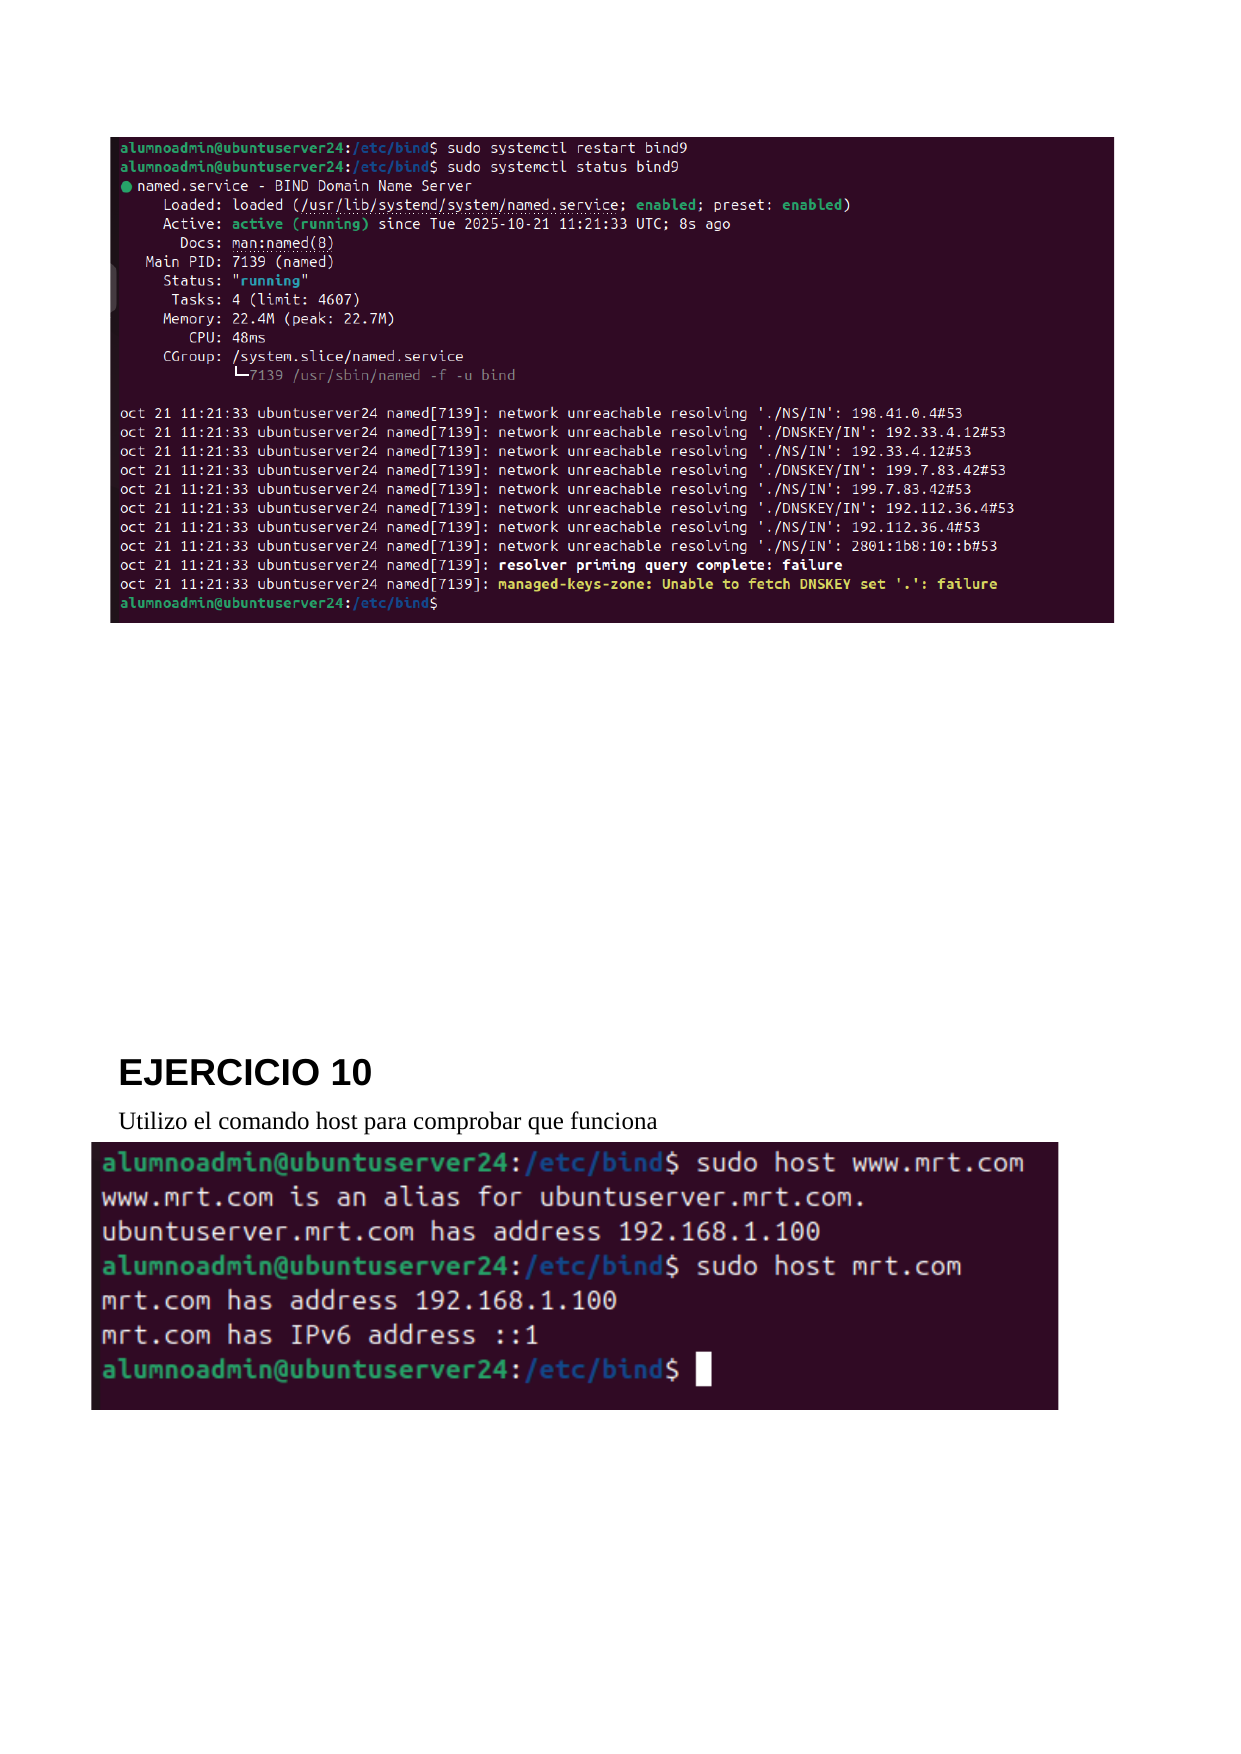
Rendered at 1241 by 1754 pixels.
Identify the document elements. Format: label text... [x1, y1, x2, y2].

text Utilizo el comando host para comprobar que funciona [118, 1106, 1122, 1134]
subtitle EJERCICIO 10 [118, 1050, 1122, 1093]
picture [110, 137, 1115, 623]
picture [91, 1142, 1059, 1410]
